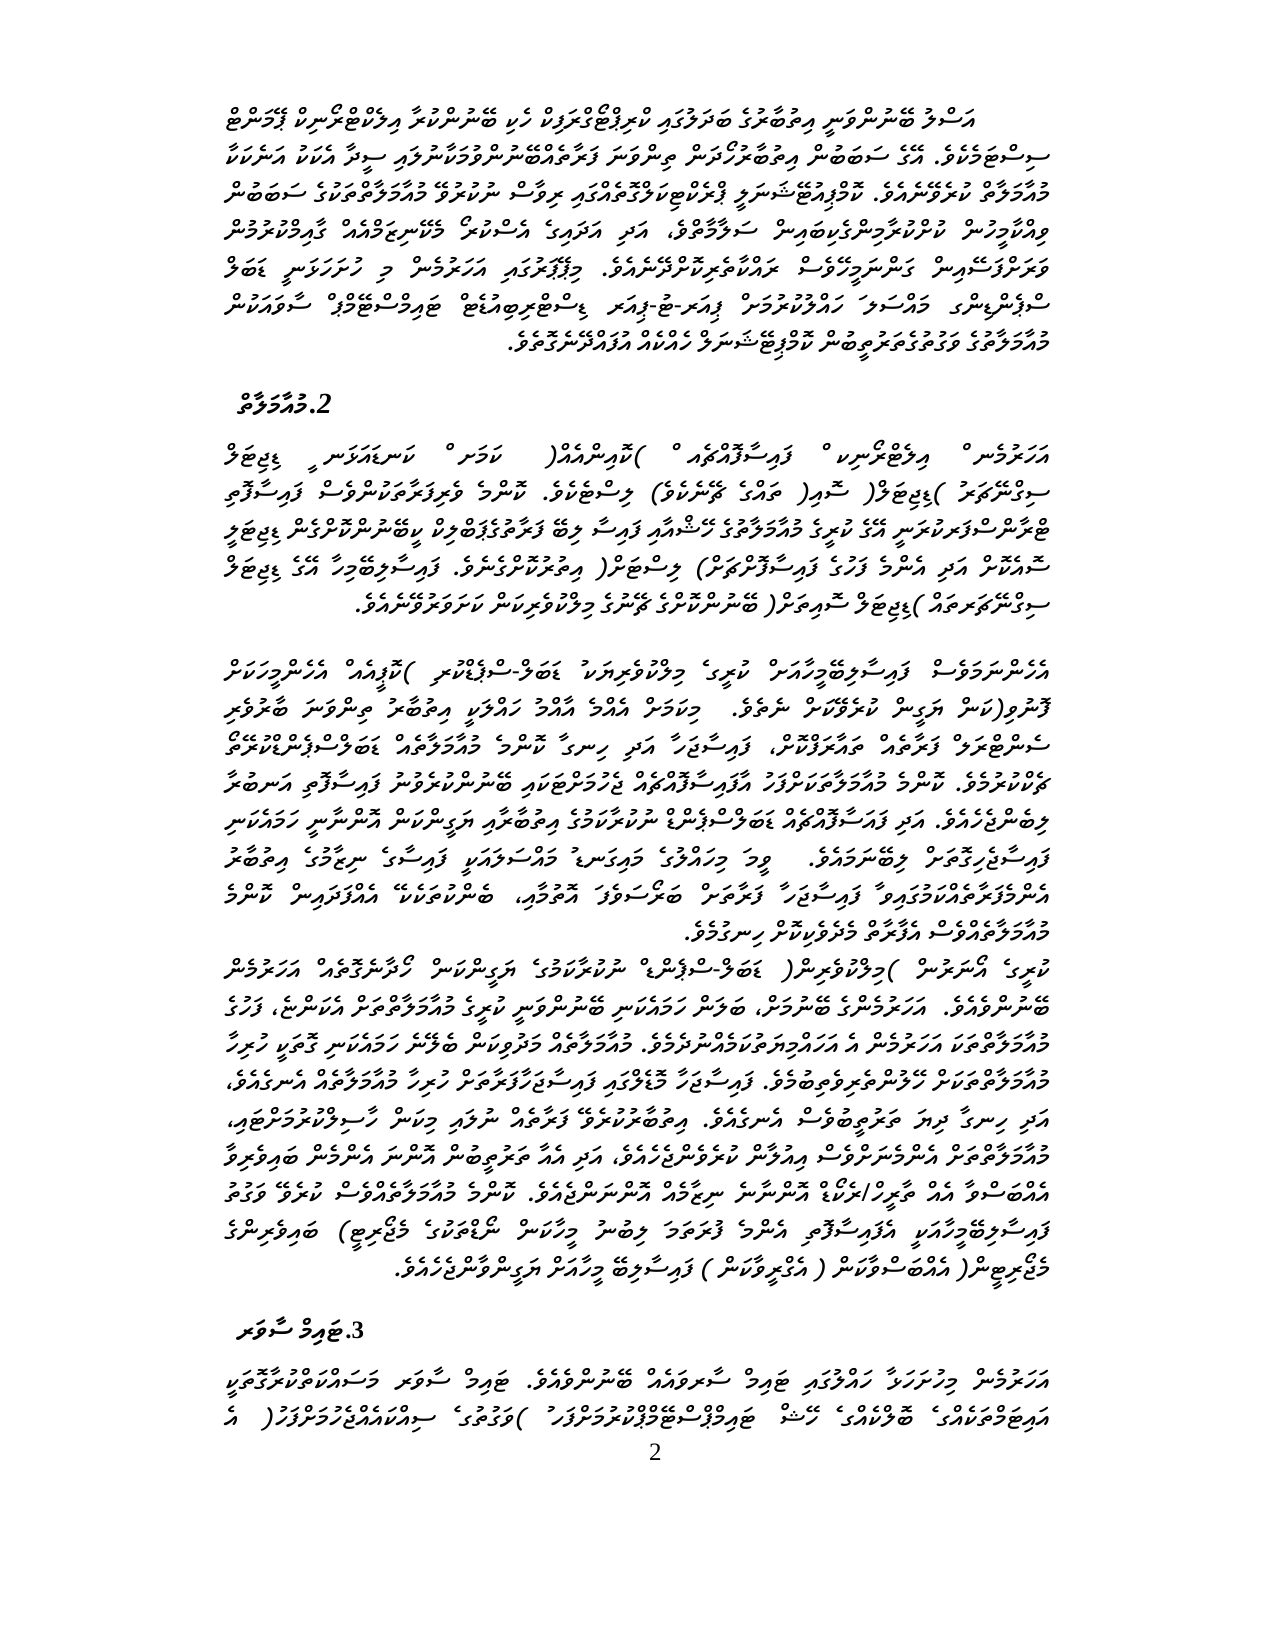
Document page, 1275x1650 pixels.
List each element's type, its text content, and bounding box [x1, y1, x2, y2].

text އަހަރުމެން އިލެޓްރޯނިކް ފައިސާފޮއްޗެއް )ކޮއިންއެއް( ކަމަށް ކަނޑައަޅަނީ ޑިޖިޓަލް ސިގްނޭޗަރު )ޑިޖިޓަލް( ސޮއި( ތައްގެ ޗޭނެކެވެ) ލިސްޓެކެވެ. ކޮންމެ ވެރިފަރާތަކުންވެސް ފައިސާފޮތި ޓްރާންސްފަރކުރަނީ އޭގެ ކުރީގެ މުއާމަލާތުގެ ހޭޝްއާއި ފައިސާ ލިބޭ ފަރާތުގެޕަބްލިކް ކީބޭނުންކޮށްގެން ޑިޖިޓަލީ ސޮއެކޮށް އަދި އެންމެ ފަހުގެ ފައިސާފޮށްޗަށް) ލިސްޓަށް( އިތުރުކޮށްގެނެވެ. ފައިސާލިބޭމިހާ އޭގެ ޑިޖިޓަލް ސިގްނޭޗަރތައް )ޑިޖިޓަލް ސޮއިތަށް( ބޭނުންކޮށްގެ ޗޭނުގެ މިލްކުވެރިކަން ކަށަވަރުވޭނެއެވެ. [225, 437, 1050, 623]
text އަހަރުމެން މިހުށަހަޅާ ހައްލުގައި ޓައިމް ސާރވައެއް ބޭނުންވެއެވެ. ޓައިމް ސާވަރ މަސައްކަތްކުރާގޮތަކީ އައިޓަމްތަކެއްގެ ބޮލްކެއްގެ ހޭޝް ޓައިމްޕްސްޓޭމްޕްކުރުމަށްފަހު )ވަގުތުގެ ސިއްކައެއްޖެހުމަށްފަހު( އެ [225, 1362, 1050, 1436]
subtitle މުއާމަލާތް [237, 386, 1052, 424]
text އެހެންނަމަވެސް ފައިސާލިބޭމީހާއަށް ކުރީގެ މިލްކުވެރިޔަކު ޑަބަލް-ސްޕެޑްކުރި )ކޮޕީއެއް އެހެންމީހަކަށް ފޮނުވި(ކަން ޔަގީން ކުރެވޭކަށް ނެތެވެ. މިކަމަށް އެއްމެ އާއްމު ހައްލަކީ އިތުބާރު ތިންވަނަ ބާރުވެރި ސެންޓްރަލް ފަރާތެއް ތައާރަފްކޮށް، ފައިސާޖަހާ އަދި ހިނގާ ކޮންމެ މުއާމަލާތެއް ޑަބަލްސްޕެންޑްކުރޭތޯ ޗެކްކުރުމެވެ. ކޮންމެ މުއާމަލާތަކަށްފަހު އާފައިސާފޮއްޗެއް ޖެހުމަށްޓަކައި ބޭނުންކުރެވުނު ފައިސާފޮތި އަނބުރާ ލިބެންޖެހެއެވެ. އަދި ފައަސާފޮއްޗެއް ޑަބަލްސްޕެންޑް ނުކުރާކަމުގެ އިތުބާރާއި ޔަގީންކަން އޮންނާނީ ހަމައެކަނި ފައިސާޖެހިގޮތަށް ލިބޭނަމައެވެ. ވީމަ މިހައްލުގެ މައިގަނޑު މައްސަލައަކީ ފައިސާގެ ނިޒާމުގެ އިތުބާރު އެންމެފަރާތެއްކަމުގައިވާ ފައިސާޖަހާ ފަރާތަށް ބަރޯސަވެފަ އޮތުމާއި، ބެންކުތަކެކޭ އެއްފަދައިން ކޮންމެ މުއާމަލާތެއްވެސް އެފާރާތް މެދެވެކިކޮށް ހިނގުމެވެ. [225, 653, 1050, 951]
subtitle ޓައިމް ސާވަރ [237, 1312, 1052, 1349]
text އަސްލު ބޭނުންވަނީ އިތުބާރުގެ ބަދަލުގައި ކްރިޕްޓޯގްރަފިކް ހެކި ބޭނުންކުރާ އިލެކްޓްރޯނިކް ޕޭމަންޓް ސިސްޓަމެކެވެ. އޭގެ ސަބަބުން އިތުބާރުހޯދަން ތިންވަނަ ފަރާތެއްބޭނުންވުމަކާނުލައި ސީދާ އެކަކު އަނެކަކާ މުއާމަލާތް ކުރެވޭނެއެވެ. ކޮމްޕިއުޓޭޝަނަލީ ޕްރެކްޓިކަލްގޮތެއްގައި ރިވާސް ނުކުރުވޭ މުއާމަލާތްތަކުގެ ސަބަބުން ވިއްކާމީހުން ކުށްކުރާމިންގެކިބައިން ސަލާމާތްވެ، އަދި އަދައިގެ އެސްކުރޯ މެކޭނިޒަމްއެއް ގާއިމްކުރުމުން ވަރަށްފަސޭއިން ގަންނަމީހޭވެސް ރައްކާތެރިކޮށްދޭނެއެވެ. މިޕޭޕަރުގައި އަހަރުމެން މި ހުށަހަޅަނީ ޑަބަލް ސްޕެންޑިންގ މައްސަލަ ހައްލުކުރުމަށް ޕިއަރ-ޓު-ޕިއަރ ޑިސްޓްރިބިއުޑެޓް ޓައިމްސްޓޭމްޕް ސާވައަކުން މުއާމަލާތުގެ ވަގުތުގެތަރުތީބުން ކޮމްޕިޓޭޝަނަލް ހެއްކެއް އުފައްދޭނެގޮތެވެ. [225, 100, 1050, 361]
text ކުރީގެ އޯނަރުން )މިލްކުވެރިން( ޑަބަލް-ސްޕެންޑް ނުކުރާކަމުގެ ޔަގީންކަން ހޯދާނެގޮތެއް އަހަރުމެން ބޭނުންވެއެވެ. އަހަރުމެންގެ ބޭނުމަށް، ބަލަން ހަމައެކަނި ބޭނުންވަނީ ކުރީގެ މުއާމަލާތްތަށް އެކަންޏެ، ފަހުގެ މުއާމަލާތްތަކަ އަހަރުމެން އެ އަހައްމިޔަތުކަމެއްނުދެމެވެ. މުއާމަލާތެއް މަދުވިކަން ބެލޭނެ ހަމައެކަނި ގޮތަކީ ހުރިހާ މުއާމަލާތްތަކަށް ހޭލުންތެރިވެތިބުމެވެ. ފައިސާޖަހާ މޮޑެލްގައި ފައިސާޖަހާފަރާތަށް ހުރިހާ މުއާމަލާތެއް އެނގެއެވެ، އަދި ހިނގާ ދިޔަ ތަރުތީބުވެސް އެނގެއެވެ. އިތުބާރުކުރެވޭ ފަރާތެއް ނުލައި މިކަން ހާސިލްކުރުމަށްޓައި، މުއާމަލާތްތަށް އެންމެނަށްވެސް އިއުލާން ކުރެވެންޖެހެއެވެ، އަދި އެއާ ތަރުތީބުން އޮންނަ އެންމެން ބައިވެރިވާ އެއްބަސްވާ އެއް ތާރީހް/ރެކޯޑް އޮންނާނެ ނިޒާމެއް އޮންނަންޖެއެވެ. ކޮންމެ މުއާމަލާތެއްވެސް ކުރެވޭ ވަގުތު ފައިސާލިބޭމީހާއަކީ އެފައިސާފޮތި އެންމެ ފުރަތަމަ ލިބުނު މީހާކަން ނޯޑްތަކުގެ މެޖޯރިޓީ) ބައިވެރިންގެ މެޖޯރިޓީން( އެއްބަސްވާކަން ( އެގްރީވާކަން ) ފައިސާލިބޭ މީހާއަށް ޔަގީންވާންޖެހެއެވެ. [225, 951, 1050, 1287]
